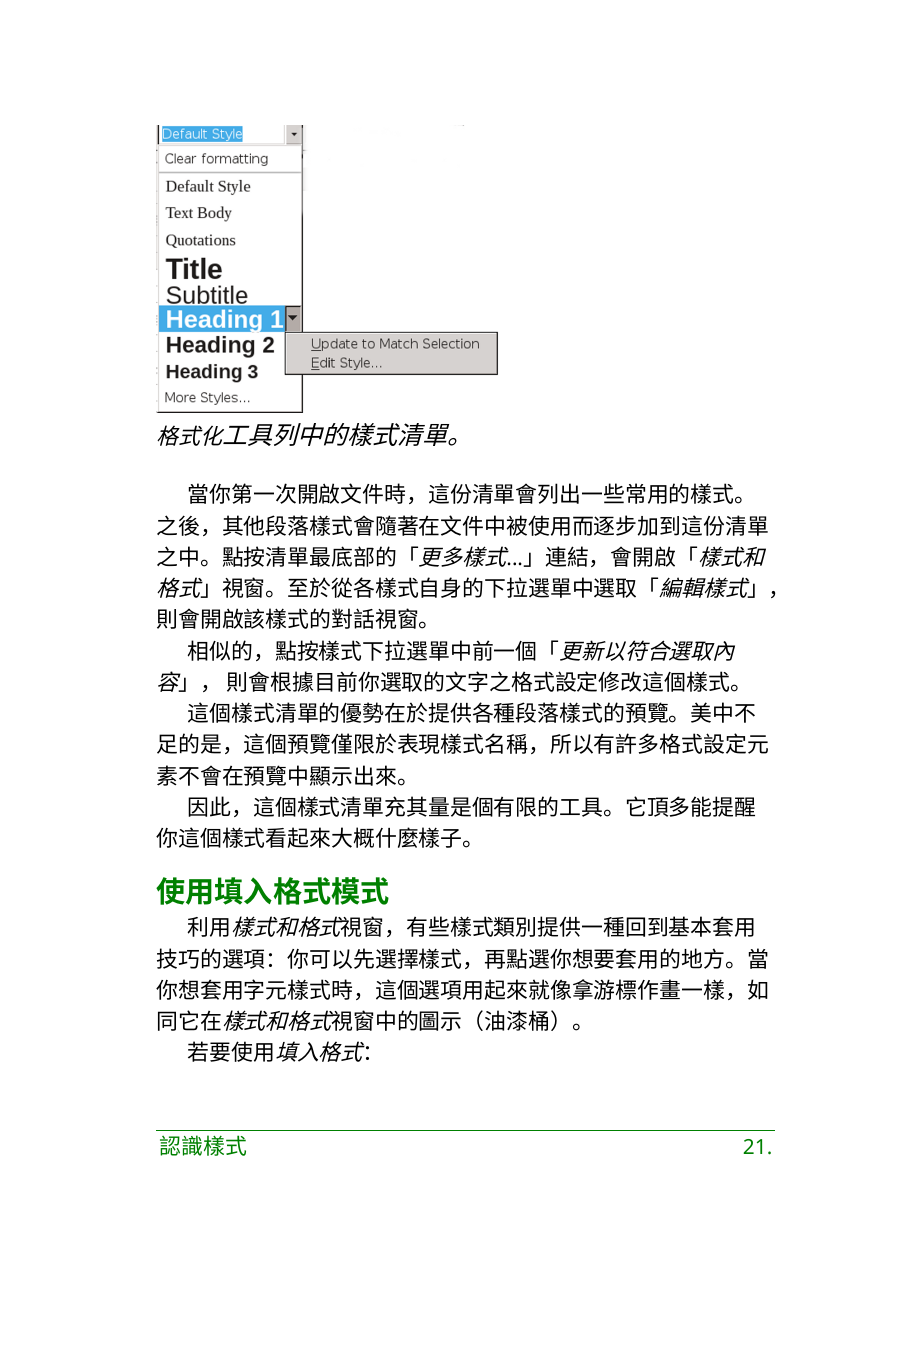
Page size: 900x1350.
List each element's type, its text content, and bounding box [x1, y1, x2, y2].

table_header [156, 125, 775, 415]
table_cell 格式化工具列中的樣式清單。 [156, 415, 775, 462]
text 這個樣式清單的優勢在於提供各種段落樣式的預覽。美中不足的是，這個預覽僅限於表現樣式名稱，所以有許多格式設定元素不會在預覽中顯示出來。 [156, 697, 775, 790]
text 當你第一次開啟文件時，這份清單會列出一些常用的樣式。之後，其他段落樣式會隨著在文件中被使用而逐步加到這份清單之中。點按清單最底部的「更多樣式...」連結，會開啟「樣式和格式」視窗。至於從各樣式自身的下拉選單中選取「編輯樣式」，則會開啟該樣式的對話視窗。 [156, 478, 775, 634]
text 相似的，點按樣式下拉選單中前一個「更新以符合選取內容」， 則會根據目前你選取的文字之格式設定修改這個樣式。 [156, 634, 775, 697]
subtitle 使用填入格式模式 [156, 868, 775, 911]
text 因此，這個樣式清單充其量是個有限的工具。它頂多能提醒你這個樣式看起來大概什麼樣子。 [156, 790, 775, 853]
text 若要使用填入格式： [156, 1036, 775, 1067]
text 利用樣式和格式視窗，有些樣式類別提供一種回到基本套用技巧的選項：你可以先選擇樣式，再點選你想要套用的地方。當你想套用字元樣式時，這個選項用起來就像拿游標作畫一樣，如同它在樣式和格式視窗中的圖示（油漆桶）。 [156, 911, 775, 1036]
picture [156, 125, 502, 413]
